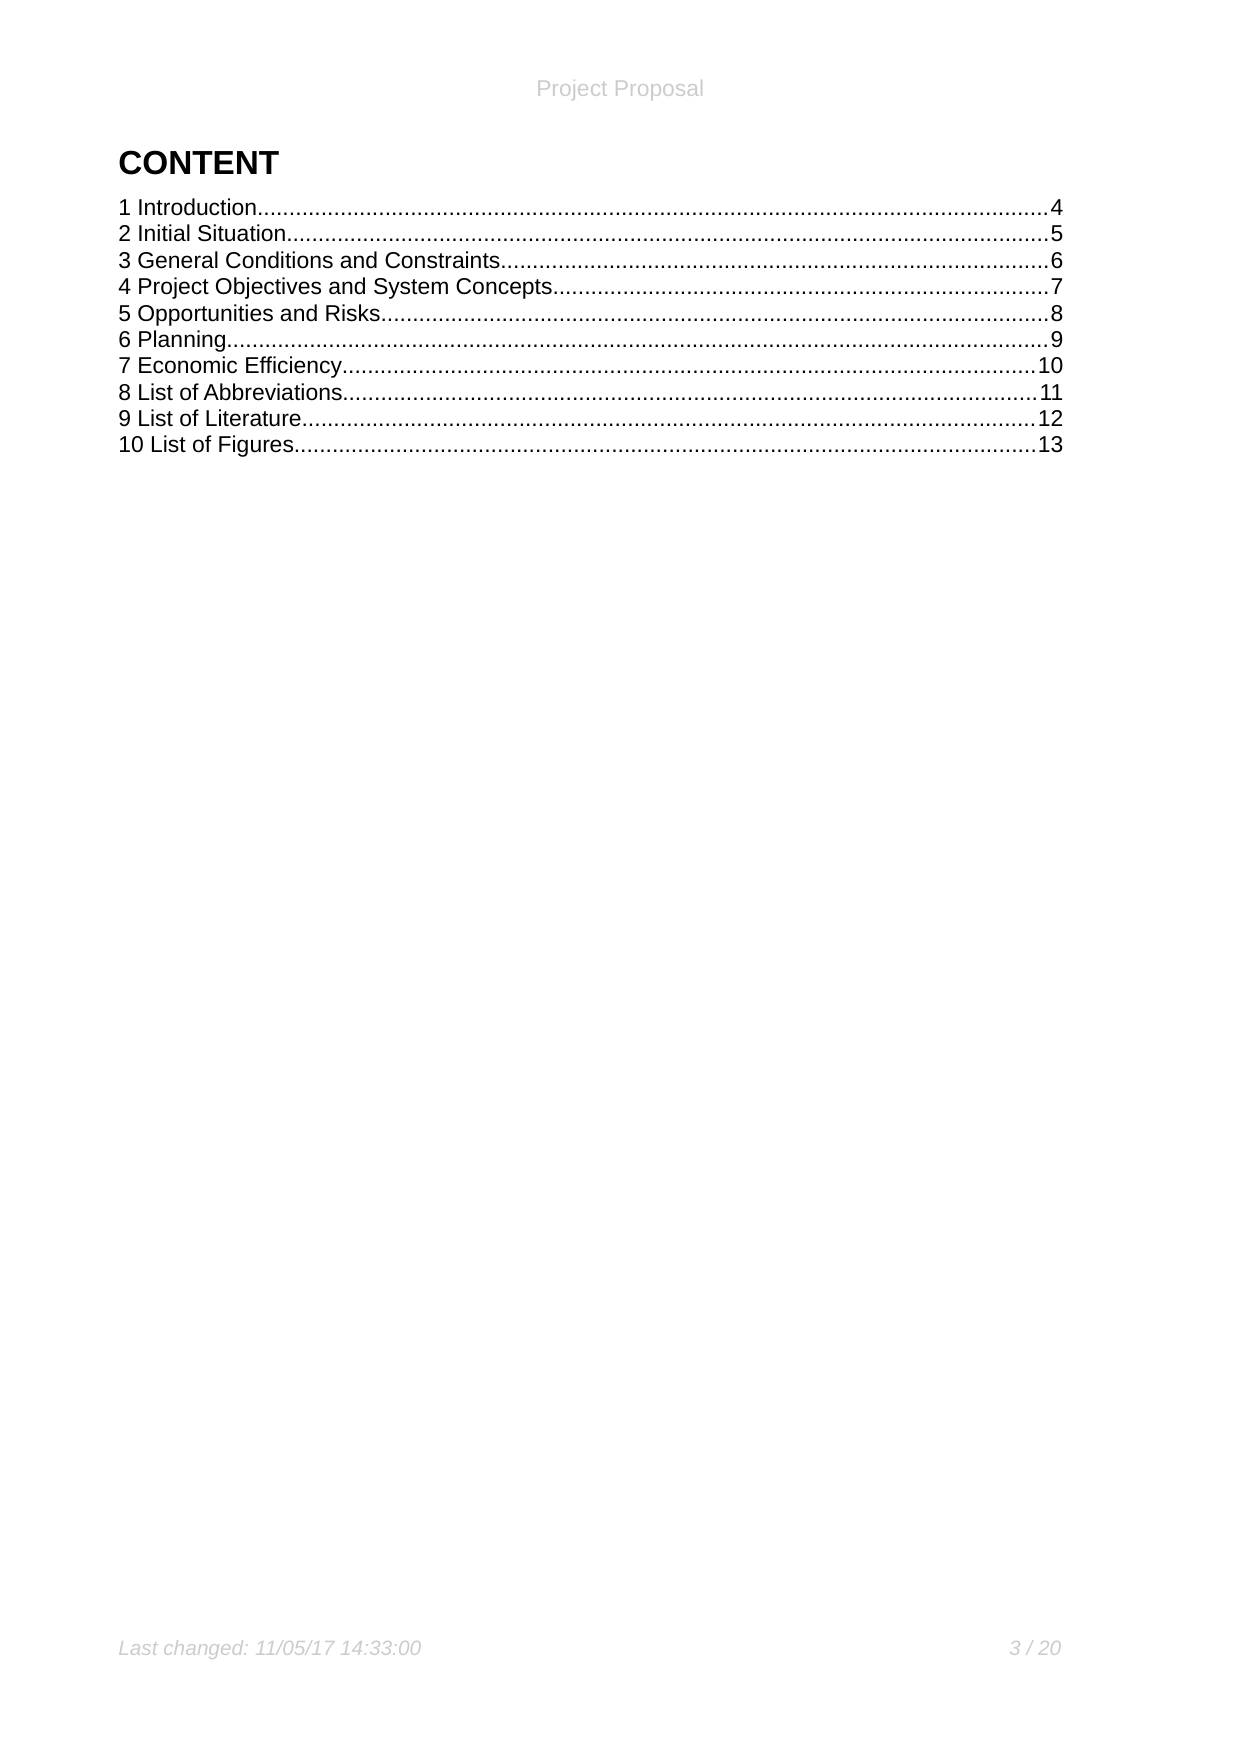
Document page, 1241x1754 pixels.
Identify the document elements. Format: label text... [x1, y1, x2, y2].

text 2 Initial Situation 5 [118, 220, 1122, 247]
text 6 Planning 9 [118, 326, 1122, 352]
text 3 General Conditions and Constraints 6 [118, 247, 1122, 273]
text 8 List of Abbreviations 11 [118, 378, 1122, 405]
text 9 List of Literature 12 [118, 405, 1122, 431]
text 7 Economic Efficiency 10 [118, 352, 1122, 378]
text 4 Project Objectives and System Concepts 7 [118, 273, 1122, 299]
text 10 List of Figures 13 [118, 431, 1122, 458]
text 5 Opportunities and Risks 8 [118, 299, 1122, 326]
text 1 Introduction 4 [118, 194, 1122, 220]
subtitle Content [118, 143, 1122, 182]
